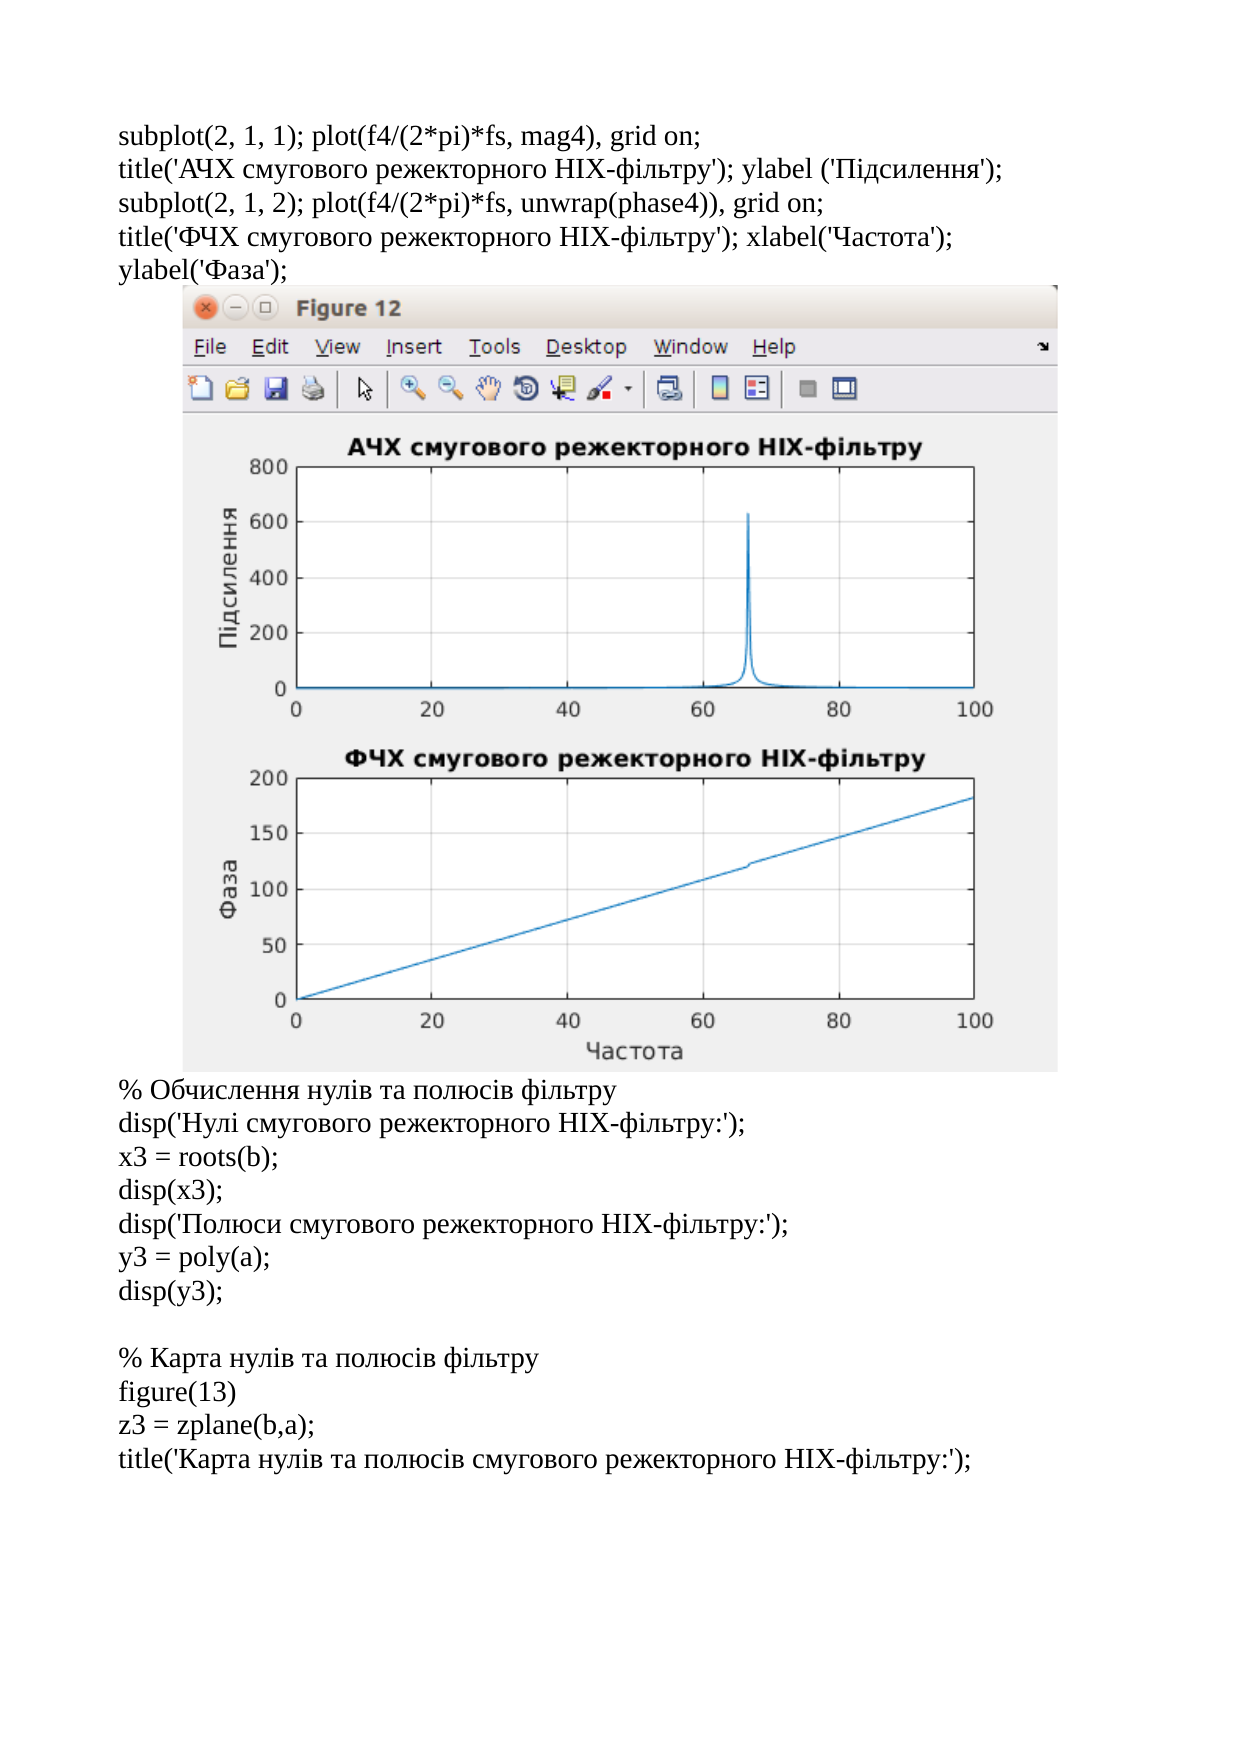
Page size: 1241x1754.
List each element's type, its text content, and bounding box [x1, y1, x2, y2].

picture [182, 285, 1058, 1072]
text z3 = zplane(b,a); [118, 1407, 1122, 1441]
text y3 = poly(a); [118, 1239, 1122, 1273]
text title('АЧХ смугового режекторного НІХ-фільтру'); ylabel ('Підсилення'); [118, 152, 1122, 185]
text % Карта нулів та полюсів фільтру [118, 1340, 1122, 1374]
text % Обчислення нулів та полюсів фільтру [118, 968, 1122, 1105]
text subplot(2, 1, 1); plot(f4/(2*pi)*fs, mag4), grid on; [118, 118, 1122, 152]
text disp('Полюси смугового режекторного НІХ-фільтру:'); [118, 1206, 1122, 1239]
text subplot(2, 1, 2); plot(f4/(2*pi)*fs, unwrap(phase4)), grid on; [118, 185, 1122, 219]
text title('ФЧХ смугового режекторного НІХ-фільтру'); xlabel('Частота'); ylabel('Фаза'); [118, 219, 1122, 286]
text title('Карта нулів та полюсів смугового режекторного НІХ-фільтру:'); [118, 1441, 1122, 1474]
text disp(y3); [118, 1273, 1122, 1307]
text figure(13) [118, 1374, 1122, 1407]
text x3 = roots(b); [118, 1139, 1122, 1172]
text disp('Нулі смугового режекторного НІХ-фільтру:'); [118, 1105, 1122, 1139]
text disp(x3); [118, 1172, 1122, 1206]
